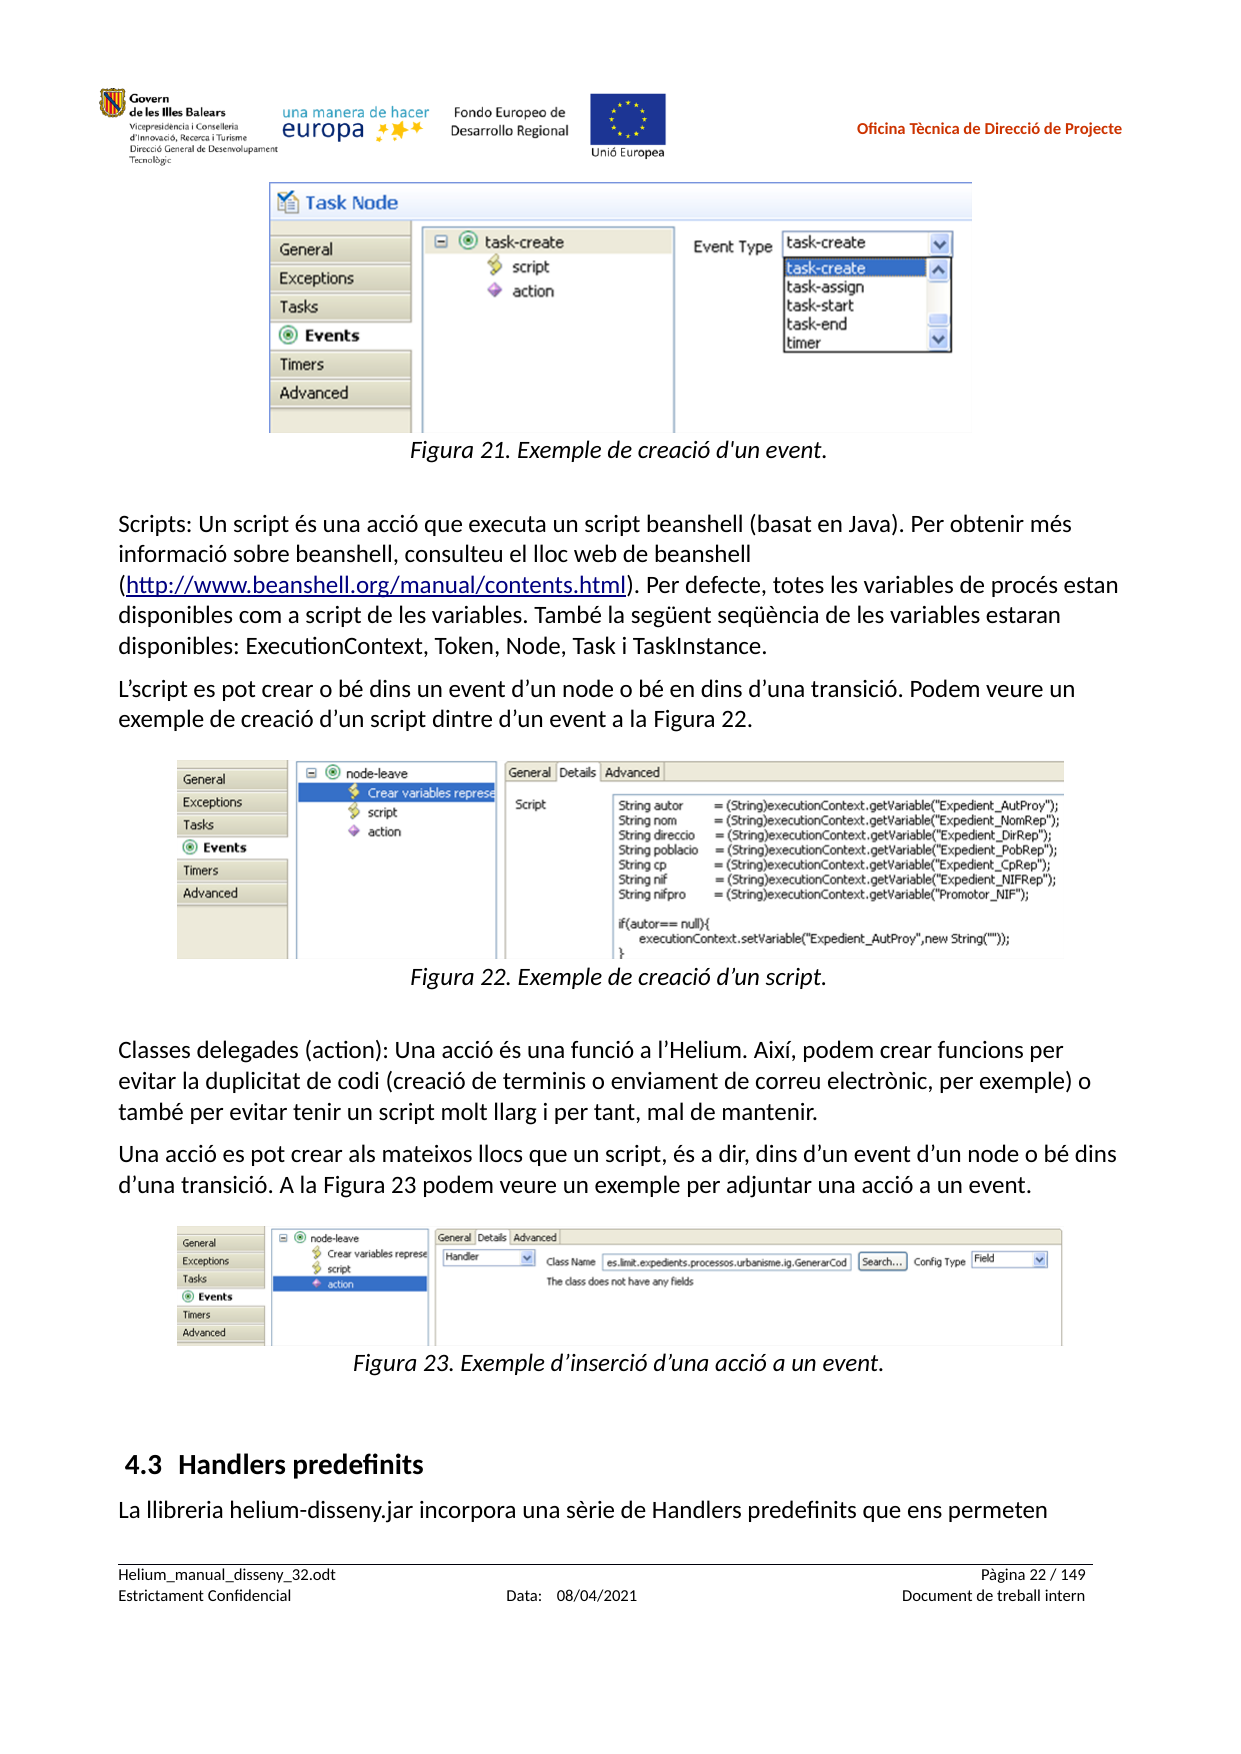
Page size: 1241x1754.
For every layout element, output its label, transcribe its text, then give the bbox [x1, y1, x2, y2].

text L’script es pot crear o bé dins un event d’un node o bé en dins d’una transició. Podem veure un exemple de creació d’un script dintre d’un event a la Figura 22. [118, 673, 1122, 734]
text La llibreria helium-disseny.jar incorpora una sèrie de Handlers predefinits que ens permeten [118, 1494, 1122, 1525]
text Scripts: Un script és una acció que executa un script beanshell (basat en Java). Per obtenir més informació sobre beanshell, consulteu el lloc web de beanshell (http://www.beanshell.org/manual/contents.html). Per defecte, totes les variables de procés estan disponibles com a script de les variables. També la següent seqüència de les variables estaran disponibles: ExecutionContext, Token, Node, Task i TaskInstance. [118, 508, 1122, 661]
picture [267, 180, 974, 435]
picture [99, 87, 668, 166]
picture [175, 1224, 1065, 1348]
text Figura 21. Exemple de creació d'un event. [267, 435, 973, 465]
text Figura 22. Exemple de creació d’un script. [175, 961, 1065, 992]
text Figura 23. Exemple d’inserció d’una acció a un event. [175, 1348, 1065, 1378]
text Classes delegades (action): Una acció és una funció a l’Helium. Així, podem crear funcions per evitar la duplicitat de codi (creació de terminis o enviament de correu electrònic, per exemple) o també per evitar tenir un script molt llarg i per tant, mal de mantenir. [118, 1034, 1122, 1126]
subtitle Handlers predefinits [118, 1446, 1122, 1482]
picture [175, 759, 1065, 961]
text Una acció es pot crear als mateixos llocs que un script, és a dir, dins d’un event d’un node o bé dins d’una transició. A la Figura 23 podem veure un exemple per adjuntar una acció a un event. [118, 1139, 1122, 1200]
